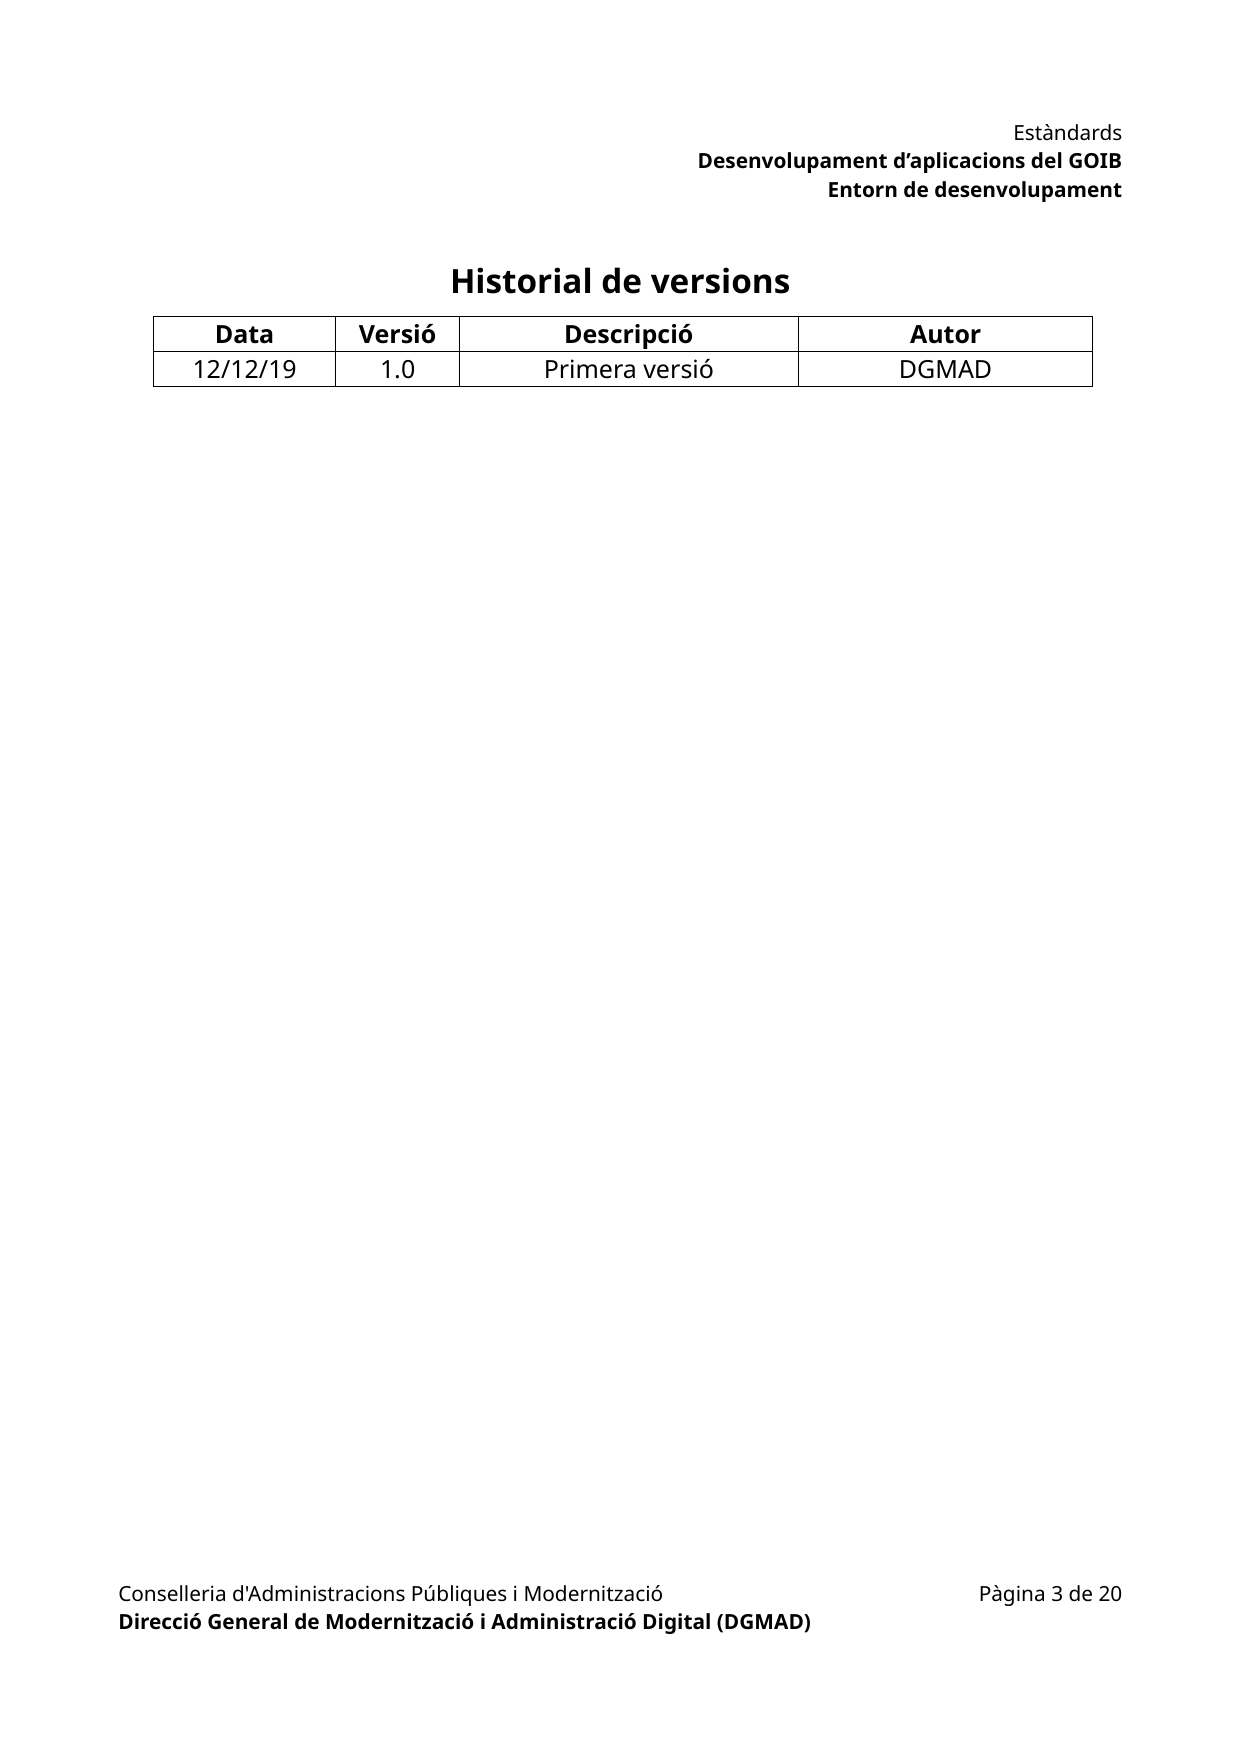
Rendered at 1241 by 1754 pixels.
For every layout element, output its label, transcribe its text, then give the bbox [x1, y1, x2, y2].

table_header Data [154, 317, 335, 351]
table_header Versió [336, 317, 459, 351]
table_cell DGMAD [799, 352, 1092, 386]
table_cell 1.0 [336, 352, 459, 386]
table_header Descripció [460, 317, 798, 351]
table_cell 12/12/19 [154, 352, 335, 386]
table_cell Primera versió [460, 352, 798, 386]
table_header Autor [799, 317, 1092, 351]
subtitle Historial de versions [118, 258, 1122, 303]
